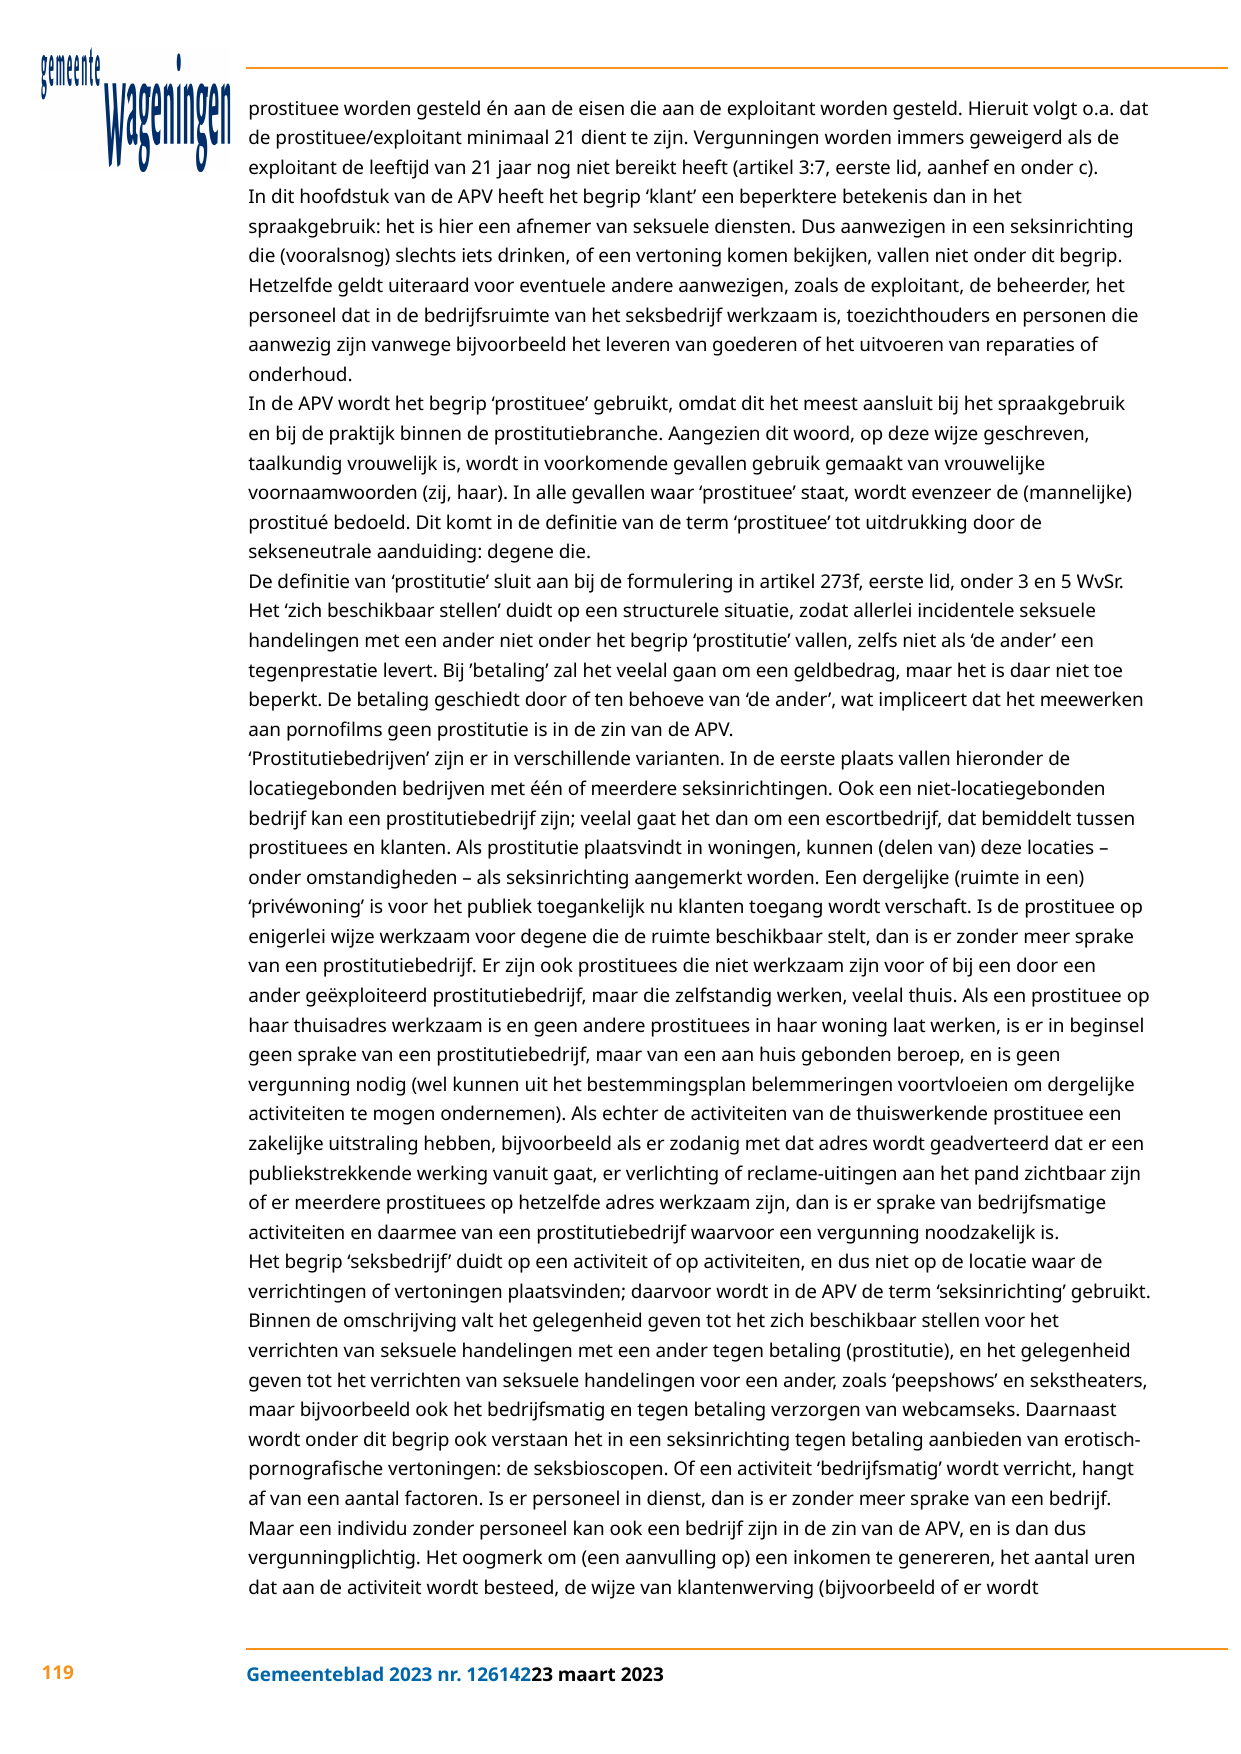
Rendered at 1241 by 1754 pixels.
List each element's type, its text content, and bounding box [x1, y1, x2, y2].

text ‘Prostitutiebedrijven’ zijn er in verschillende varianten. In de eerste plaats vallen hieronder de locatiegebonden bedrijven met één of meerdere seksinrichtingen. Ook een niet-locatiegebonden bedrijf kan een prostitutiebedrijf zijn; veelal gaat het dan om een escortbedrijf, dat bemiddelt tussen prostituees en klanten. Als prostitutie plaatsvindt in woningen, kunnen (delen van) deze locaties – onder omstandigheden – als seksinrichting aangemerkt worden. Een dergelijke (ruimte in een) ‘privéwoning’ is voor het publiek toegankelijk nu klanten toegang wordt verschaft. Is de prostituee op enigerlei wijze werkzaam voor degene die de ruimte beschikbaar stelt, dan is er zonder meer sprake van een prostitutiebedrijf. Er zijn ook prostituees die niet werkzaam zijn voor of bij een door een ander geëxploiteerd prostitutiebedrijf, maar die zelfstandig werken, veelal thuis. Als een prostituee op haar thuisadres werkzaam is en geen andere prostituees in haar woning laat werken, is er in beginsel geen sprake van een prostitutiebedrijf, maar van een aan huis gebonden beroep, en is geen vergunning nodig (wel kunnen uit het bestemmingsplan belemmeringen voortvloeien om dergelijke activiteiten te mogen ondernemen). Als echter de activiteiten van de thuiswerkende prostituee een zakelijke uitstraling hebben, bijvoorbeeld als er zodanig met dat adres wordt geadverteerd dat er een publiekstrekkende werking vanuit gaat, er verlichting of reclame-uitingen aan het pand zichtbaar zijn of er meerdere prostituees op hetzelfde adres werkzaam zijn, dan is er sprake van bedrijfsmatige activiteiten en daarmee van een prostitutiebedrijf waarvoor een vergunning noodzakelijk is. [248, 746, 1152, 1245]
text De definitie van ‘prostitutie’ sluit aan bij de formulering in artikel 273f, eerste lid, onder 3 en 5 WvSr. Het ‘zich beschikbaar stellen’ duidt op een structurele situatie, zodat allerlei incidentele seksuele handelingen met een ander niet onder het begrip ‘prostitutie’ vallen, zelfs niet als ‘de ander’ een tegenprestatie levert. Bij ’betaling’ zal het veelal gaan om een geldbedrag, maar het is daar niet toe beperkt. De betaling geschiedt door of ten behoeve van ‘de ander’, wat impliceert dat het meewerken aan pornofilms geen prostitutie is in de zin van de APV. [248, 568, 1152, 742]
text In dit hoofdstuk van de APV heeft het begrip ‘klant’ een beperktere betekenis dan in het spraakgebruik: het is hier een afnemer van seksuele diensten. Dus aanwezigen in een seksinrichting die (vooralsnog) slechts iets drinken, of een vertoning komen bekijken, vallen niet onder dit begrip. Hetzelfde geldt uiteraard voor eventuele andere aanwezigen, zoals de exploitant, de beheerder, het personeel dat in de bedrijfsruimte van het seksbedrijf werkzaam is, toezichthouders en personen die aanwezig zijn vanwege bijvoorbeeld het leveren van goederen of het uitvoeren van reparaties of onderhoud. [248, 183, 1152, 387]
picture [41, 47, 231, 172]
text Het begrip ‘seksbedrijf’ duidt op een activiteit of op activiteiten, en dus niet op de locatie waar de verrichtingen of vertoningen plaatsvinden; daarvoor wordt in de APV de term ‘seksinrichting’ gebruikt. Binnen de omschrijving valt het gelegenheid geven tot het zich beschikbaar stellen voor het verrichten van seksuele handelingen met een ander tegen betaling (prostitutie), en het gelegenheid geven tot het verrichten van seksuele handelingen voor een ander, zoals ‘peepshows’ en sekstheaters, maar bijvoorbeeld ook het bedrijfsmatig en tegen betaling verzorgen van webcamseks. Daarnaast wordt onder dit begrip ook verstaan het in een seksinrichting tegen betaling aanbieden van erotisch-pornografische vertoningen: de seksbioscopen. Of een activiteit ‘bedrijfsmatig’ wordt verricht, hangt af van een aantal factoren. Is er personeel in dienst, dan is er zonder meer sprake van een bedrijf. Maar een individu zonder personeel kan ook een bedrijf zijn in de zin van de APV, en is dan dus vergunningplichtig. Het oogmerk om (een aanvulling op) een inkomen te genereren, het aantal uren dat aan de activiteit wordt besteed, de wijze van klantenwerving (bijvoorbeeld of er wordt [248, 1248, 1152, 1600]
text prostituee worden gesteld én aan de eisen die aan de exploitant worden gesteld. Hieruit volgt o.a. dat de prostituee/exploitant minimaal 21 dient te zijn. Vergunningen worden immers geweigerd als de exploitant de leeftijd van 21 jaar nog niet bereikt heeft (artikel 3:7, eerste lid, aanhef en onder c). [248, 95, 1152, 180]
text In de APV wordt het begrip ‘prostituee’ gebruikt, omdat dit het meest aansluit bij het spraakgebruik en bij de praktijk binnen de prostitutiebranche. Aangezien dit woord, op deze wijze geschreven, taalkundig vrouwelijk is, wordt in voorkomende gevallen gebruik gemaakt van vrouwelijke voornaamwoorden (zij, haar). In alle gevallen waar ‘prostituee’ staat, wordt evenzeer de (mannelijke) prostitué bedoeld. Dit komt in de definitie van de term ‘prostituee’ tot uitdrukking door de sekseneutrale aanduiding: degene die. [248, 391, 1152, 564]
